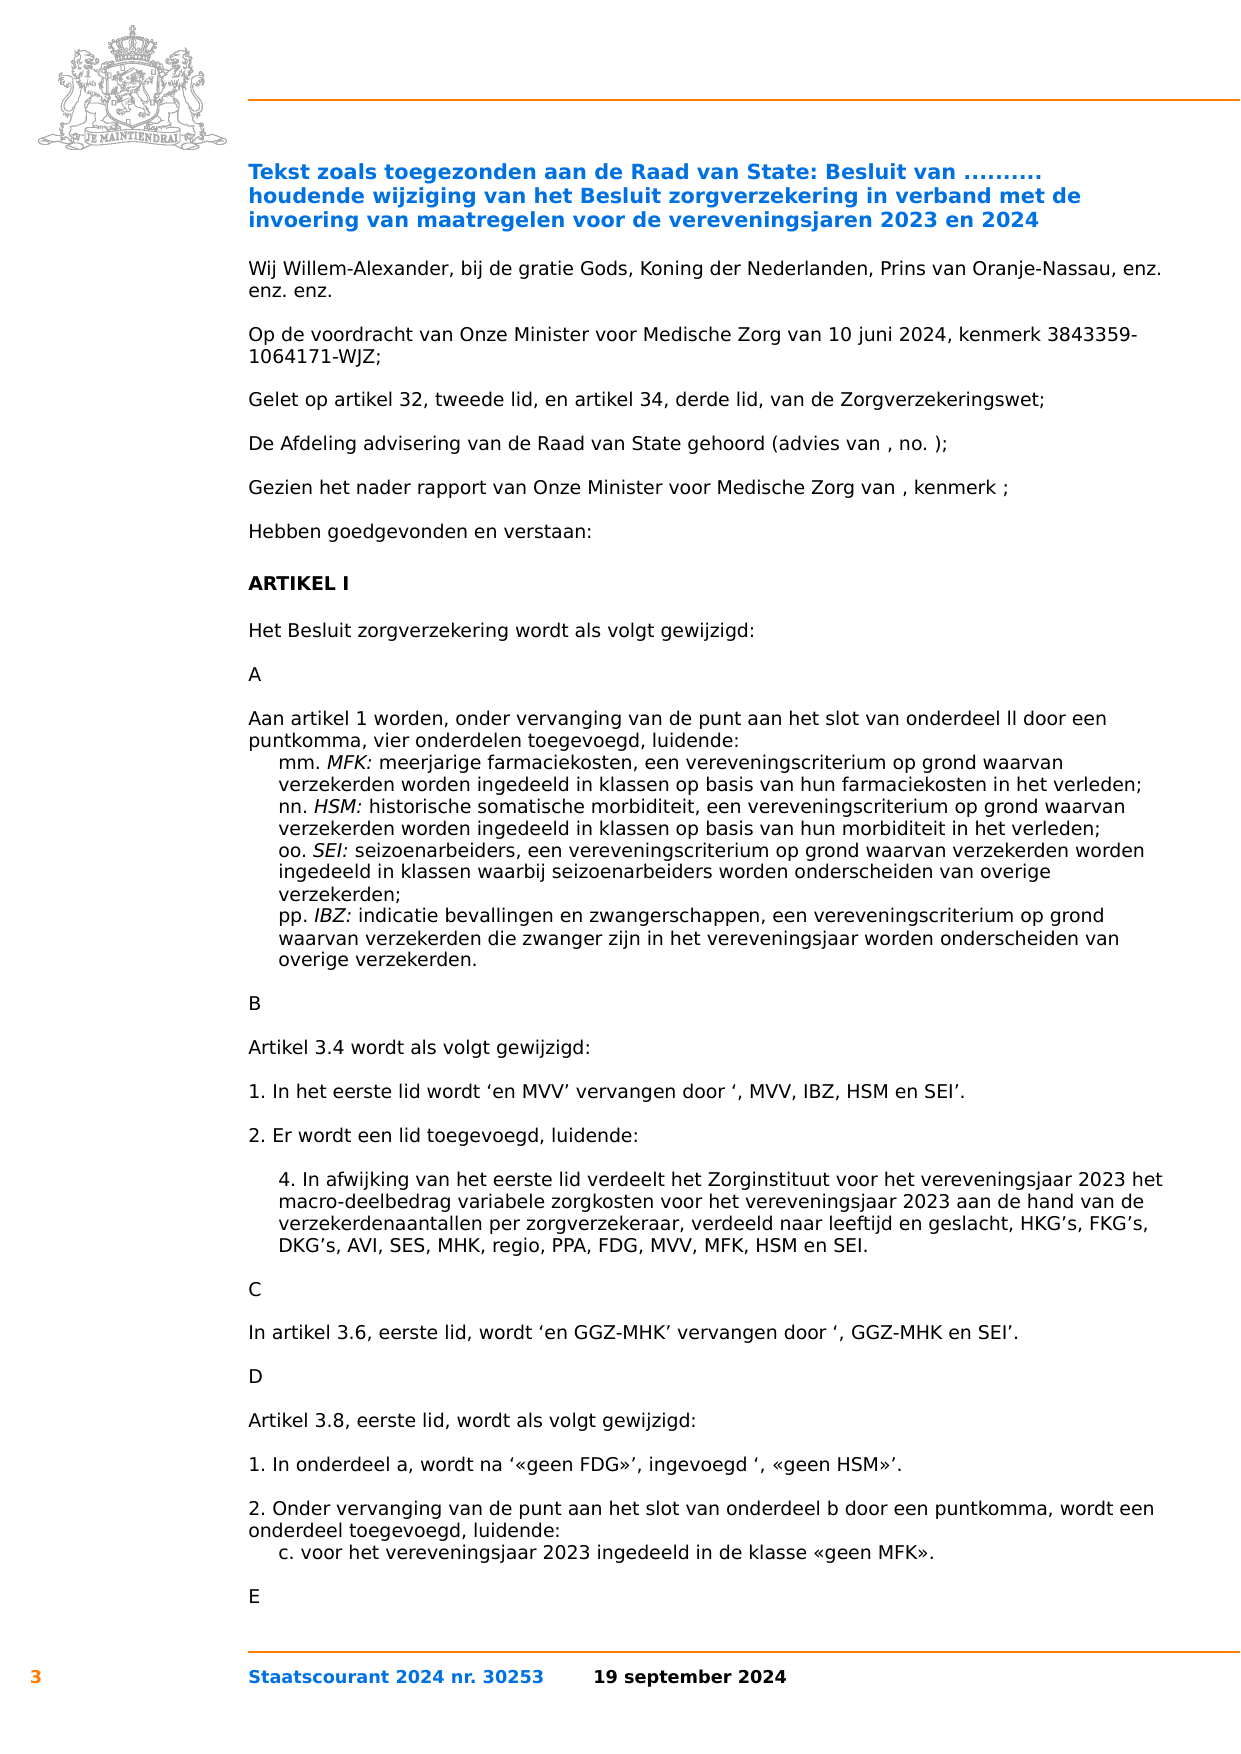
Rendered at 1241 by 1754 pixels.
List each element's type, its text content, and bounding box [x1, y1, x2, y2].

text 4. In afwijking van het eerste lid verdeelt het Zorginstituut voor het vereveningsjaar 2023 het macro-deelbedrag variabele zorgkosten voor het vereveningsjaar 2023 aan de hand van de verzekerdenaantallen per zorgverzekeraar, verdeeld naar leeftijd en geslacht, HKG’s, FKG’s, DKG’s, AVI, SES, MHK, regio, PPA, FDG, MVV, MFK, HSM en SEI. [278, 1169, 1163, 1257]
text c. voor het vereveningsjaar 2023 ingedeeld in de klasse «geen MFK». [278, 1542, 1163, 1564]
text 1. In het eerste lid wordt ‘en MVV’ vervangen door ‘, MVV, IBZ, HSM en SEI’. [248, 1081, 1163, 1103]
subtitle Tekst zoals toegezonden aan de Raad van State: Besluit van .......... houdende wijziging van het Besluit zorgverzekering in verband met de invoering van maatregelen voor de vereveningsjaren 2023 en 2024 [248, 160, 1163, 233]
text 1. In onderdeel a, wordt na ‘«geen FDG»’, ingevoegd ‘, «geen HSM»’. [248, 1454, 1163, 1476]
text pp. IBZ: indicatie bevallingen en zwangerschappen, een vereveningscriterium op grond waarvan verzekerden die zwanger zijn in het vereveningsjaar worden onderscheiden van overige verzekerden. [278, 905, 1163, 971]
text C [248, 1278, 1163, 1300]
text Hebben goedgevonden en verstaan: [248, 521, 1163, 543]
text Gezien het nader rapport van Onze Minister voor Medische Zorg van , kenmerk ; [248, 477, 1163, 499]
text A [248, 664, 1163, 686]
text Wij Willem-Alexander, bij de gratie Gods, Koning der Nederlanden, Prins van Oranje-Nassau, enz. enz. enz. [248, 258, 1163, 302]
text De Afdeling advisering van de Raad van State gehoord (advies van , no. ); [248, 433, 1163, 455]
text Gelet op artikel 32, tweede lid, en artikel 34, derde lid, van de Zorgverzekeringswet; [248, 389, 1163, 411]
text B [248, 993, 1163, 1015]
text mm. MFK: meerjarige farmaciekosten, een vereveningscriterium op grond waarvan verzekerden worden ingedeeld in klassen op basis van hun farmaciekosten in het verleden; [278, 752, 1163, 796]
text Het Besluit zorgverzekering wordt als volgt gewijzigd: [248, 620, 1163, 642]
text D [248, 1366, 1163, 1388]
text Artikel 3.4 wordt als volgt gewijzigd: [248, 1037, 1163, 1059]
text 2. Onder vervanging van de punt aan het slot van onderdeel b door een puntkomma, wordt een onderdeel toegevoegd, luidende: [248, 1498, 1163, 1542]
text E [248, 1586, 1163, 1607]
text oo. SEI: seizoenarbeiders, een vereveningscriterium op grond waarvan verzekerden worden ingedeeld in klassen waarbij seizoenarbeiders worden onderscheiden van overige verzekerden; [278, 839, 1163, 905]
text Artikel 3.8, eerste lid, wordt als volgt gewijzigd: [248, 1410, 1163, 1432]
picture [38, 25, 227, 150]
text 2. Er wordt een lid toegevoegd, luidende: [248, 1125, 1163, 1147]
text Aan artikel 1 worden, onder vervanging van de punt aan het slot van onderdeel ll door een puntkomma, vier onderdelen toegevoegd, luidende: [248, 708, 1163, 752]
text Op de voordracht van Onze Minister voor Medische Zorg van 10 juni 2024, kenmerk 3843359-1064171-WJZ; [248, 323, 1163, 367]
text In artikel 3.6, eerste lid, wordt ‘en GGZ-MHK’ vervangen door ‘, GGZ-MHK en SEI’. [248, 1322, 1163, 1344]
text nn. HSM: historische somatische morbiditeit, een vereveningscriterium op grond waarvan verzekerden worden ingedeeld in klassen op basis van hun morbiditeit in het verleden; [278, 796, 1163, 839]
subtitle ARTIKEL I [248, 573, 1163, 595]
